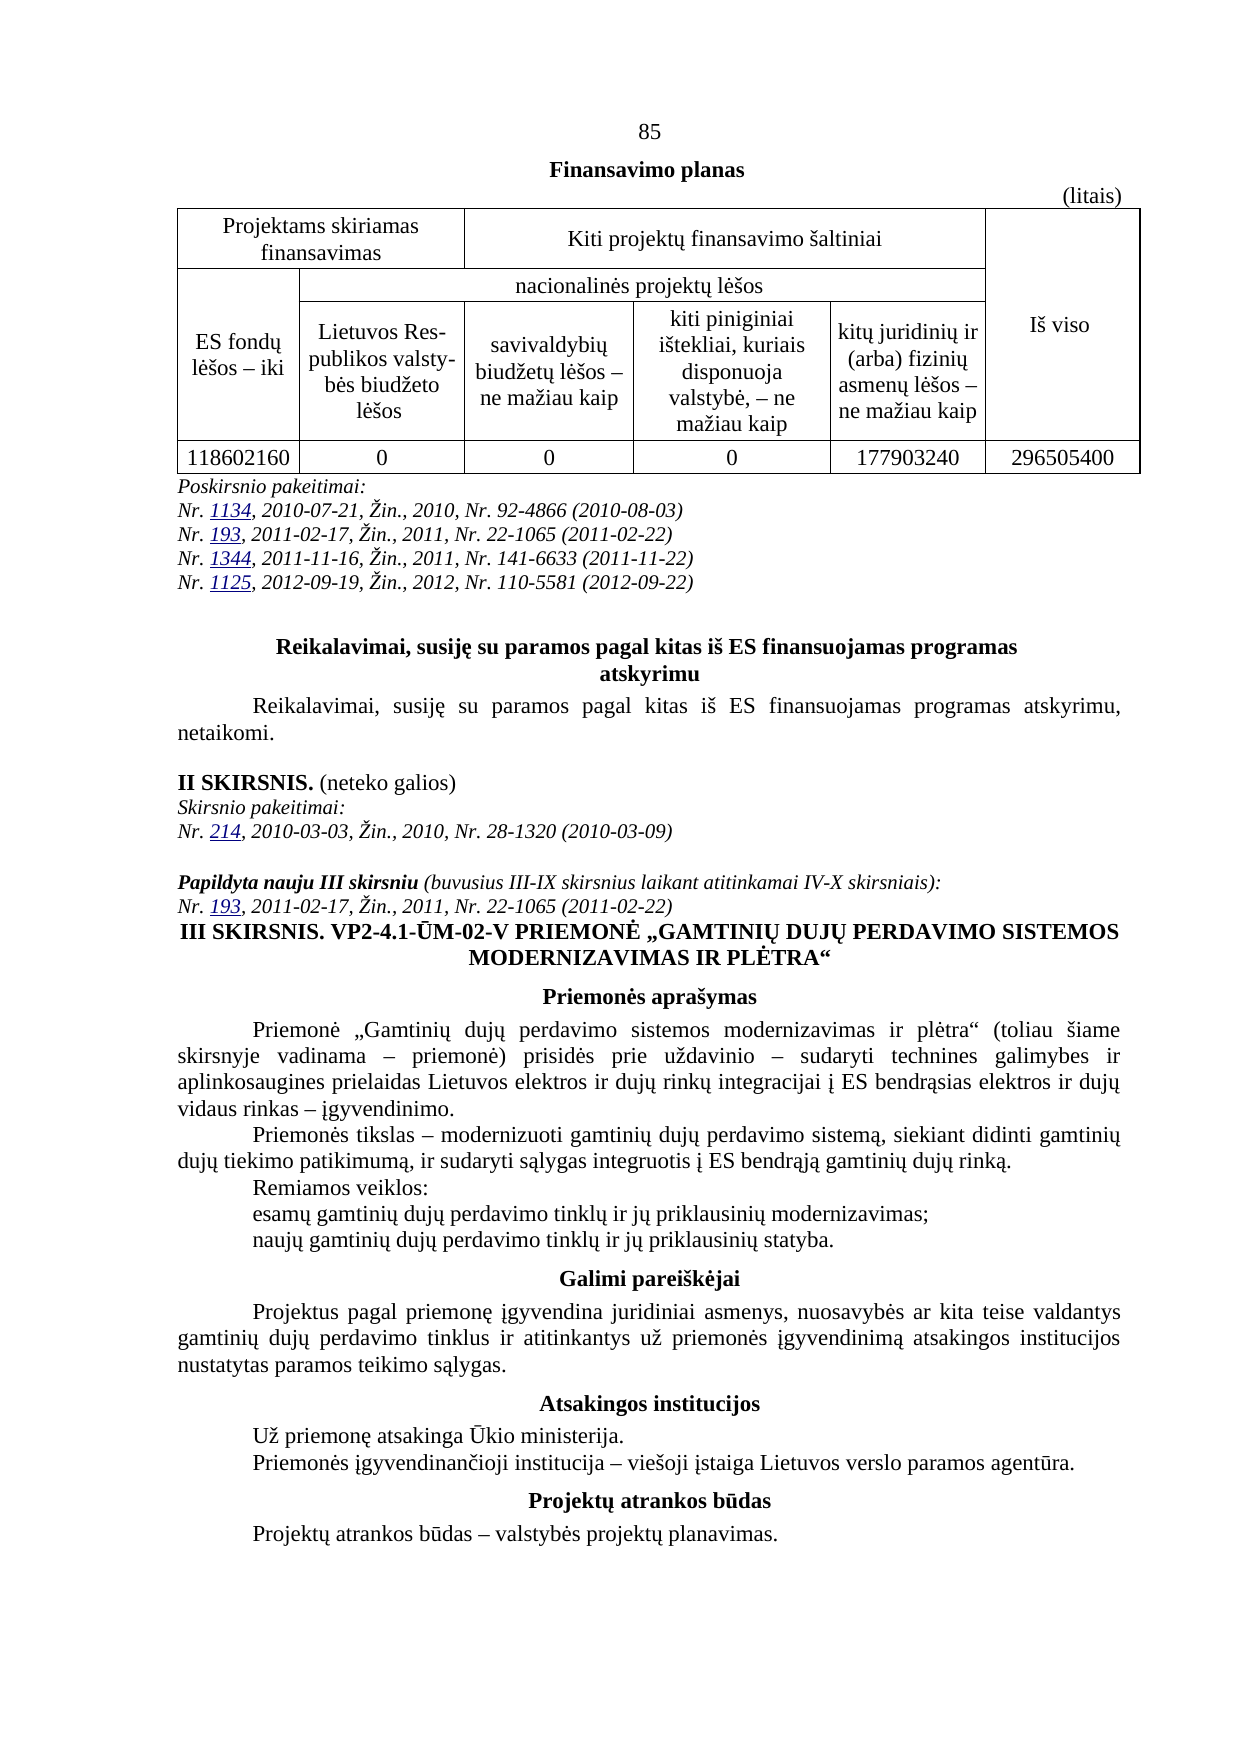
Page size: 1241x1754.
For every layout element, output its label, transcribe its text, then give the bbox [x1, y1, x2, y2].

table_cell 177903240 [831, 441, 985, 473]
table_header Iš viso [986, 209, 1139, 440]
text Nr. 193, 2011-02-17, Žin., 2011, Nr. 22-1065 (2011-02-22) [177, 894, 1122, 918]
table_cell ES fondų lėšos – iki [178, 269, 299, 440]
text Reikalavimai, susiję su paramos pagal kitas iš ES finansuojamas programas atskyrimu, netaikomi. [177, 692, 1122, 745]
text Atsakingos institucijos [177, 1389, 1122, 1416]
text Priemonės aprašymas [177, 983, 1122, 1009]
text Remiamos veiklos: [177, 1174, 1122, 1200]
text III SKIRSNIS. VP2-4.1-ŪM-02-V PRIEMONĖ „GAMTINIŲ DUJŲ PERDAVIMO SISTEMOS MODERNIZAVIMAS IR PLĖTRA“ [177, 918, 1122, 971]
text Nr. 1344, 2011-11-16, Žin., 2011, Nr. 141-6633 (2011-11-22) [177, 546, 1122, 570]
table_cell savivaldybių biudžetų lėšos – ne mažiau kaip [465, 302, 633, 440]
text Nr. 193, 2011-02-17, Žin., 2011, Nr. 22-1065 (2011-02-22) [177, 522, 1122, 546]
text Reikalavimai, susiję su paramos pagal kitas iš ES finansuojamas programas atskyrimu [177, 607, 1122, 686]
text (litais) [215, 182, 1122, 208]
table_header Projektams skiriamas finansavimas [178, 209, 464, 268]
text Projektus pagal priemonę įgyvendina juridiniai asmenys, nuosavybės ar kita teise valdantys gamtinių dujų perdavimo tinklus ir atitinkantys už priemonės įgyvendinimą atsakingos institucijos nustatytas paramos teikimo sąlygas. [177, 1298, 1122, 1377]
table_cell nacionalinės projektų lėšos [300, 269, 985, 301]
text Skirsnio pakeitimai: [177, 795, 1122, 819]
table_cell 118602160 [178, 441, 299, 473]
text II SKIRSNIS. (neteko galios) [177, 769, 1122, 795]
text esamų gamtinių dujų perdavimo tinklų ir jų priklausinių modernizavimas; [177, 1200, 1122, 1227]
table_cell 0 [300, 441, 464, 473]
text Projektų atrankos būdas – valstybės projektų planavimas. [177, 1520, 1122, 1546]
table_cell Lietuvos Res­publikos valsty­bės biudžeto lėšos [300, 302, 464, 440]
table_cell kitų juridinių ir (arba) fizinių asmenų lėšos – ne mažiau kaip [831, 302, 985, 440]
table_header Kiti projektų finansavimo šaltiniai [465, 209, 985, 268]
text Priemonės įgyvendinančioji institucija – viešoji įstaiga Lietuvos verslo paramos agentūra. [177, 1448, 1122, 1475]
table_cell kiti piniginiai ištekliai, kuriais disponuoja valstybė, – ne mažiau kaip [634, 302, 830, 440]
text naujų gamtinių dujų perdavimo tinklų ir jų priklausinių statyba. [177, 1227, 1122, 1253]
text Projektų atrankos būdas [177, 1487, 1122, 1514]
text Nr. 214, 2010-03-03, Žin., 2010, Nr. 28-1320 (2010-03-09) [177, 819, 1122, 843]
text Nr. 1134, 2010-07-21, Žin., 2010, Nr. 92-4866 (2010-08-03) [177, 498, 1122, 522]
table_cell 0 [634, 441, 830, 473]
text Priemonės tikslas – modernizuoti gamtinių dujų perdavimo sistemą, siekiant didinti gamtinių dujų tiekimo patikimumą, ir sudaryti sąlygas integruotis į ES bendrąją gamtinių dujų rinką. [177, 1121, 1122, 1174]
text Nr. 1125, 2012-09-19, Žin., 2012, Nr. 110-5581 (2012-09-22) [177, 570, 1122, 594]
text Papildyta nauju III skirsniu (buvusius III-IX skirsnius laikant atitinkamai IV-X skirsniais): [177, 870, 1122, 894]
text Finansavimo planas [177, 156, 1122, 182]
text Galimi pareiškėjai [177, 1265, 1122, 1292]
text Poskirsnio pakeitimai: [177, 474, 1122, 498]
table_cell 296505400 [986, 441, 1139, 473]
text Priemonė „Gamtinių dujų perdavimo sistemos modernizavimas ir plėtra“ (toliau šiame skirsnyje vadinama – priemonė) prisidės prie uždavinio – sudaryti technines galimybes ir aplinkosaugines prielaidas Lietuvos elektros ir dujų rinkų integracijai į ES bendrąsias elektros ir dujų vidaus rinkas – įgyvendinimo. [177, 1016, 1122, 1121]
table_cell 0 [465, 441, 633, 473]
text Už priemonę atsakinga Ūkio ministerija. [177, 1422, 1122, 1448]
